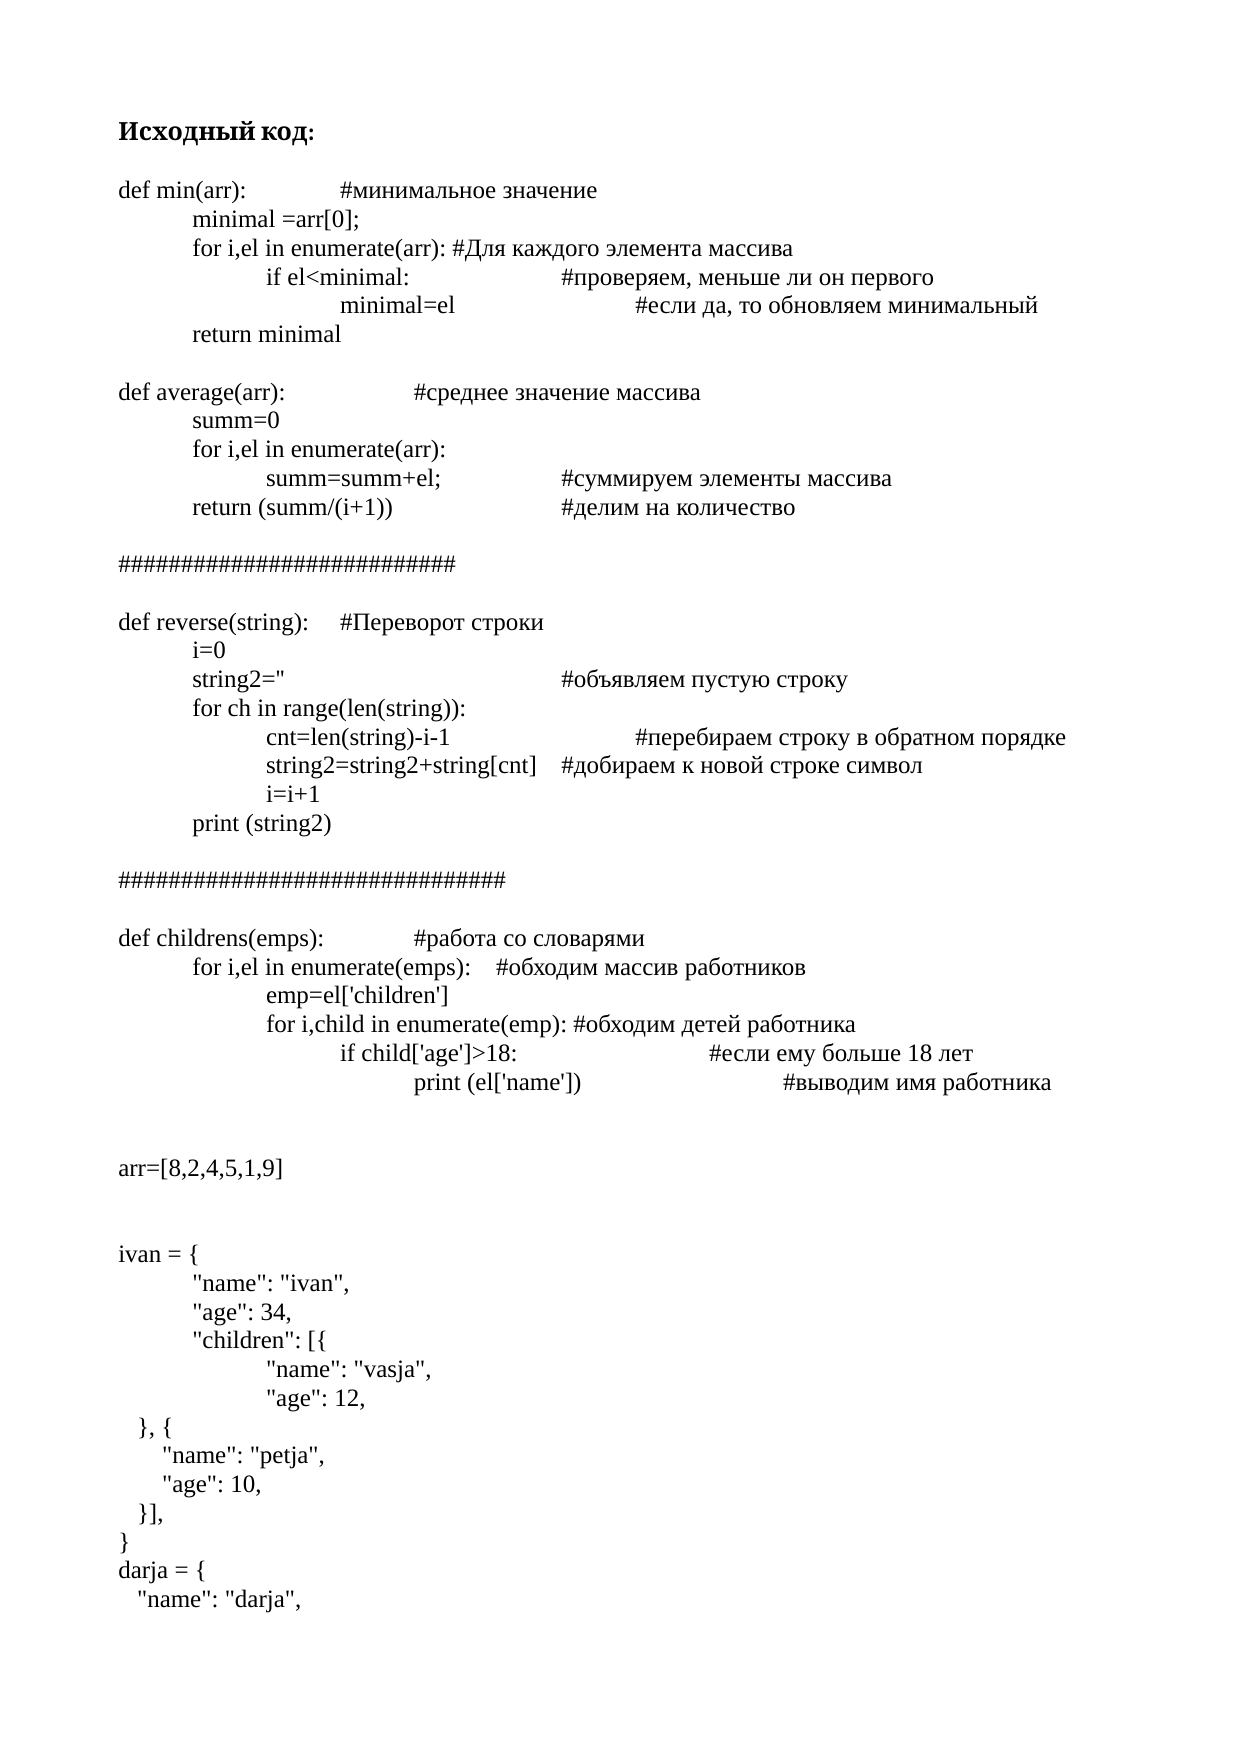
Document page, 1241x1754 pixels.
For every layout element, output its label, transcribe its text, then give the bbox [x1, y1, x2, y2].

text i=0 [118, 636, 1122, 664]
text arr=[8,2,4,5,1,9] [118, 1153, 1122, 1182]
text i=i+1 [118, 779, 1122, 808]
text "name": "vasja", [118, 1354, 1122, 1383]
text if el<minimal: #проверяем, меньше ли он первого [118, 262, 1122, 291]
text "age": 12, [118, 1383, 1122, 1412]
text def childrens(emps): #работа со словарями [118, 923, 1122, 952]
text print (string2) [118, 808, 1122, 837]
text ivan = { [118, 1239, 1122, 1268]
text "name": "ivan", [118, 1268, 1122, 1297]
text ########################### [118, 549, 1122, 578]
text "age": 10, [118, 1469, 1122, 1498]
text def reverse(string): #Переворот строки [118, 607, 1122, 636]
text summ=summ+el; #суммируем элементы массива [118, 463, 1122, 492]
text string2=string2+string[cnt] #добираем к новой строке символ [118, 751, 1122, 779]
text for i,el in enumerate(arr): [118, 434, 1122, 463]
text print (el['name']) #выводим имя работника [118, 1067, 1122, 1096]
text Исходный код: [118, 118, 1122, 147]
text for i,el in enumerate(emps): #обходим массив работников [118, 952, 1122, 981]
text } [118, 1527, 1122, 1556]
text def min(arr): #минимальное значение [118, 176, 1122, 204]
text if child['age']>18: #если ему больше 18 лет [118, 1038, 1122, 1067]
text "age": 34, [118, 1297, 1122, 1326]
text return minimal [118, 319, 1122, 348]
text darja = { [118, 1556, 1122, 1584]
text summ=0 [118, 406, 1122, 434]
text }], [118, 1498, 1122, 1527]
text "name": "petja", [118, 1441, 1122, 1469]
text "name": "darja", [118, 1584, 1122, 1613]
text for ch in range(len(string)): [118, 693, 1122, 722]
text string2='' #объявляем пустую строку [118, 664, 1122, 693]
text def average(arr): #среднее значение массива [118, 377, 1122, 406]
text cnt=len(string)-i-1 #перебираем строку в обратном порядке [118, 722, 1122, 751]
text return (summ/(i+1)) #делим на количество [118, 492, 1122, 521]
text for i,child in enumerate(emp): #обходим детей работника [118, 1009, 1122, 1038]
text for i,el in enumerate(arr): #Для каждого элемента массива [118, 233, 1122, 262]
text ############################### [118, 866, 1122, 894]
text "children": [{ [118, 1326, 1122, 1354]
text minimal=el #если да, то обновляем минимальный [118, 291, 1122, 319]
text emp=el['children'] [118, 981, 1122, 1009]
text }, { [118, 1412, 1122, 1441]
text minimal =arr[0]; [118, 204, 1122, 233]
